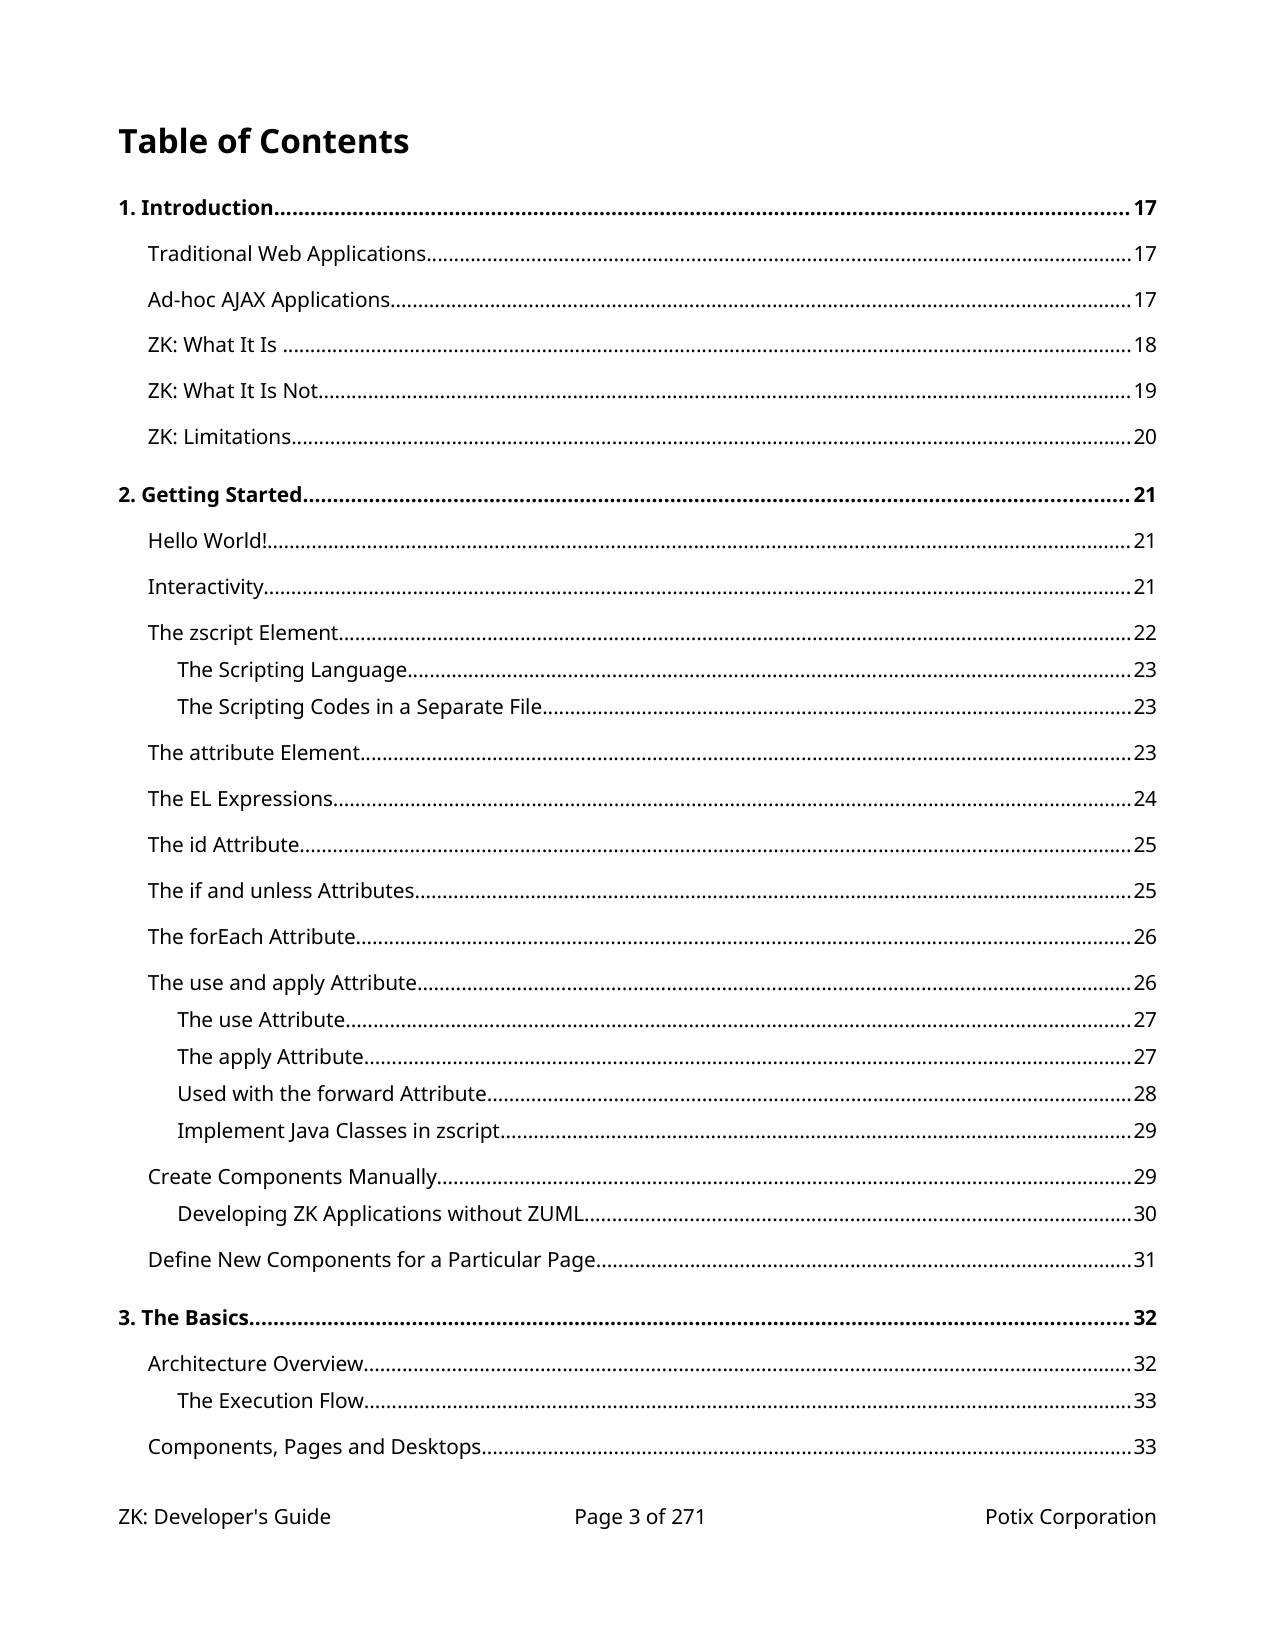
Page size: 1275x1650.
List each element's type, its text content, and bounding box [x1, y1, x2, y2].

text 2. Getting Started 21 [118, 480, 1157, 508]
subtitle Table of Contents [118, 118, 1157, 163]
text The Execution Flow 33 [177, 1386, 1157, 1414]
text Hello World! 21 [148, 526, 1157, 554]
text Used with the forward Attribute 28 [177, 1079, 1157, 1107]
text The zscript Element 22 [148, 618, 1157, 646]
text Implement Java Classes in zscript 29 [177, 1116, 1157, 1144]
text 1. Introduction 17 [118, 193, 1157, 221]
text The use and apply Attribute 26 [148, 968, 1157, 996]
text The forEach Attribute 26 [148, 922, 1157, 950]
text The apply Attribute 27 [177, 1042, 1157, 1070]
text The use Attribute 27 [177, 1005, 1157, 1033]
text Create Components Manually 29 [148, 1162, 1157, 1190]
text The Scripting Codes in a Separate File 23 [177, 692, 1157, 720]
text The if and unless Attributes 25 [148, 876, 1157, 904]
text Interactivity 21 [148, 572, 1157, 600]
text Define New Components for a Particular Page 31 [148, 1245, 1157, 1273]
text 3. The Basics 32 [118, 1303, 1157, 1331]
text ZK: Limitations 20 [148, 422, 1157, 451]
text Components, Pages and Desktops 33 [148, 1432, 1157, 1460]
text Developing ZK Applications without ZUML 30 [177, 1199, 1157, 1227]
text The attribute Element 23 [148, 738, 1157, 766]
text Ad-hoc AJAX Applications 17 [148, 285, 1157, 313]
text The Scripting Language 23 [177, 655, 1157, 683]
text Traditional Web Applications 17 [148, 239, 1157, 267]
text The EL Expressions 24 [148, 784, 1157, 812]
text ZK: What It Is Not 19 [148, 377, 1157, 405]
text Architecture Overview 32 [148, 1349, 1157, 1377]
text The id Attribute 25 [148, 830, 1157, 858]
text ZK: What It Is 18 [148, 331, 1157, 359]
